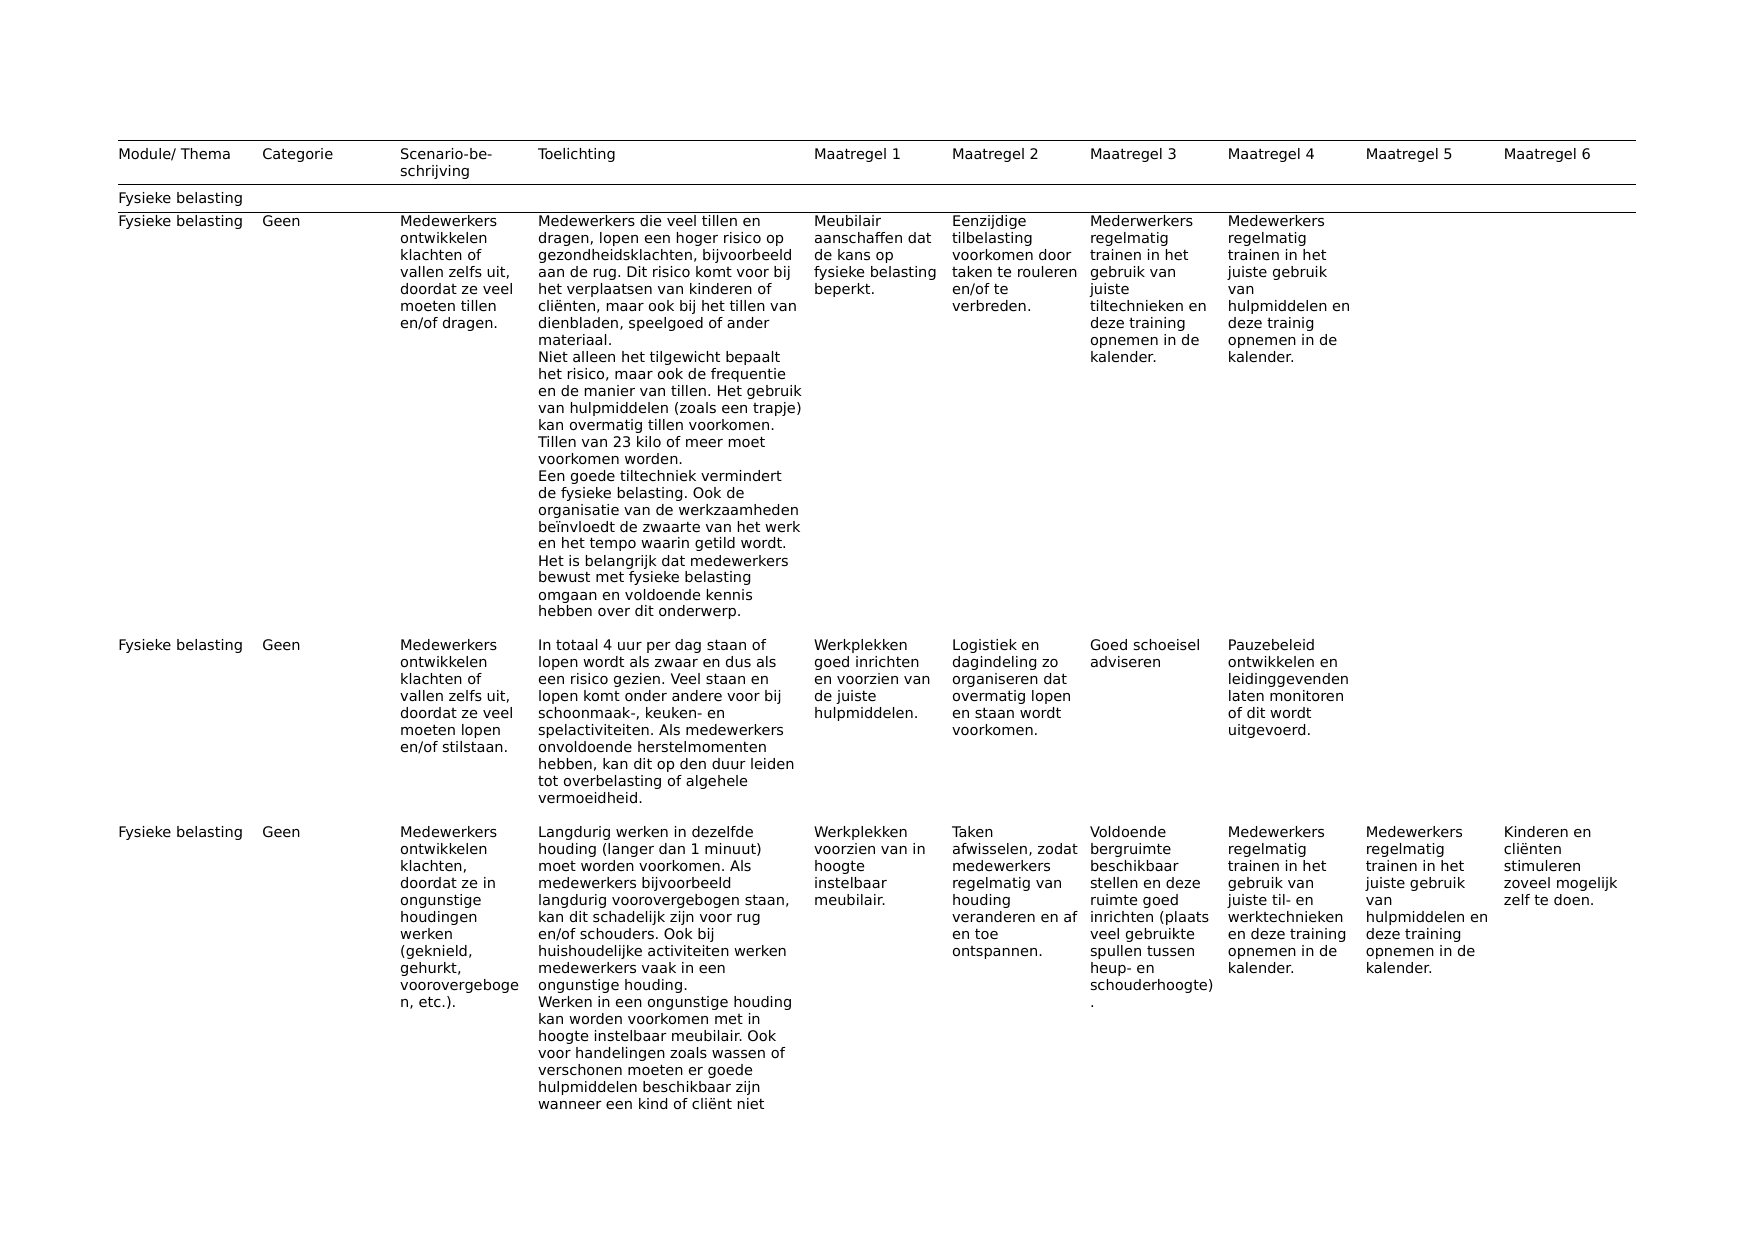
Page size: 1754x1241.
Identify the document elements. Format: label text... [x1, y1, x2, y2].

table_cell Mederwerkers regelmatig trainen in het gebruik van juiste tiltechnieken en deze training opnemen in de kalender. [1084, 213, 1222, 620]
table_cell [1498, 807, 1636, 824]
table_cell [532, 620, 808, 637]
table_cell Kinderen en cliënten stimuleren zoveel mogelijk zelf te doen. [1498, 824, 1636, 1113]
table_cell [1084, 620, 1222, 637]
table_header Maatregel 6 [1498, 141, 1636, 184]
table_cell [808, 807, 946, 824]
table_cell [1498, 637, 1636, 807]
table_cell Geen [256, 824, 394, 1113]
table_cell [532, 807, 808, 824]
table_cell Taken afwisselen, zodat medewerkers regelmatig van houding veranderen en af en toe ontspannen. [946, 824, 1084, 1113]
table_cell [1498, 620, 1636, 637]
table_header Maatregel 2 [946, 141, 1084, 184]
table_header Categorie [256, 141, 394, 184]
table_cell Geen [256, 213, 394, 620]
table_cell Geen [256, 637, 394, 807]
table_header Maatregel 1 [808, 141, 946, 184]
table_header Maatregel 4 [1222, 141, 1360, 184]
table_cell Fysieke belasting [118, 213, 256, 620]
table_cell Goed schoeisel adviseren [1084, 637, 1222, 807]
table_cell Eenzijdige tilbelasting voorkomen door taken te rouleren en/of te verbreden. [946, 213, 1084, 620]
table_header Maatregel 5 [1360, 141, 1498, 184]
table_cell [1084, 807, 1222, 824]
table_cell [394, 620, 532, 637]
table_cell Werkplekken goed inrichten en voorzien van de juiste hulpmiddelen. [808, 637, 946, 807]
table_cell Fysieke belasting [118, 185, 1636, 212]
table_cell [1360, 213, 1498, 620]
table_cell Medewerkers regelmatig trainen in het juiste gebruik van hulpmiddelen en deze trainig opnemen in de kalender. [1222, 213, 1360, 620]
table_header Scenario-be-schrijving [394, 141, 532, 184]
table_cell [118, 620, 256, 637]
table_cell Fysieke belasting [118, 637, 256, 807]
table_cell Pauzebeleid ontwikkelen en leidinggevenden laten monitoren of dit wordt uitgevoerd. [1222, 637, 1360, 807]
table_cell [1222, 620, 1360, 637]
table_header Maatregel 3 [1084, 141, 1222, 184]
table_cell Meubilair aanschaffen dat de kans op fysieke belasting beperkt. [808, 213, 946, 620]
table_header Toelichting [532, 141, 808, 184]
table_header Module/ Thema [118, 141, 256, 184]
table_cell Voldoende bergruimte beschikbaar stellen en deze ruimte goed inrichten (plaats veel gebruikte spullen tussen heup- en schouderhoogte). [1084, 824, 1222, 1113]
table_cell Medewerkers die veel tillen en dragen, lopen een hoger risico op gezondheidsklachten, bijvoorbeeld aan de rug. Dit risico komt voor bij het verplaatsen van kinderen of cliënten, maar ook bij het tillen van dienbladen, speelgoed of ander materiaal. Niet alleen het tilgewicht bepaalt het risico, maar ook de frequentie en de manier van tillen. Het gebruik van hulpmiddelen (zoals een trapje) kan overmatig tillen voorkomen. Tillen van 23 kilo of meer moet voorkomen worden. Een goede tiltechniek vermindert de fysieke belasting. Ook de organisatie van de werkzaamheden beïnvloedt de zwaarte van het werk en het tempo waarin getild wordt. Het is belangrijk dat medewerkers bewust met fysieke belasting omgaan en voldoende kennis hebben over dit onderwerp. [532, 213, 808, 620]
table_cell Medewerkers ontwikkelen klachten of vallen zelfs uit, doordat ze veel moeten tillen en/of dragen. [394, 213, 532, 620]
table_cell In totaal 4 uur per dag staan of lopen wordt als zwaar en dus als een risico gezien. Veel staan en lopen komt onder andere voor bij schoonmaak-, keuken- en spelactiviteiten. Als medewerkers onvoldoende herstelmomenten hebben, kan dit op den duur leiden tot overbelasting of algehele vermoeidheid. [532, 637, 808, 807]
table_cell [1360, 637, 1498, 807]
table_cell Langdurig werken in dezelfde houding (langer dan 1 minuut) moet worden voorkomen. Als medewerkers bijvoorbeeld langdurig voorovergebogen staan, kan dit schadelijk zijn voor rug en/of schouders. Ook bij huishoudelijke activiteiten werken medewerkers vaak in een ongunstige houding. Werken in een ongunstige houding kan worden voorkomen met in hoogte instelbaar meubilair. Ook voor handelingen zoals wassen of verschonen moeten er goede hulpmiddelen beschikbaar zijn wanneer een kind of cliënt niet [532, 824, 808, 1113]
table_cell Medewerkers regelmatig trainen in het juiste gebruik van hulpmiddelen en deze training opnemen in de kalender. [1360, 824, 1498, 1113]
table_cell Fysieke belasting [118, 824, 256, 1113]
table_cell Medewerkers regelmatig trainen in het gebruik van juiste til- en werktechnieken en deze training opnemen in de kalender. [1222, 824, 1360, 1113]
table_cell [1498, 213, 1636, 620]
table_cell [808, 620, 946, 637]
table_cell [946, 807, 1084, 824]
table_cell [1360, 807, 1498, 824]
table_cell Medewerkers ontwikkelen klachten of vallen zelfs uit, doordat ze veel moeten lopen en/of stilstaan. [394, 637, 532, 807]
table_cell [1360, 620, 1498, 637]
table_cell [256, 807, 394, 824]
table_cell [118, 807, 256, 824]
table_cell [394, 807, 532, 824]
table_cell Werkplekken voorzien van in hoogte instelbaar meubilair. [808, 824, 946, 1113]
table_cell [1222, 807, 1360, 824]
table_cell Medewerkers ontwikkelen klachten, doordat ze in ongunstige houdingen werken (geknield, gehurkt, voorovergebogen, etc.). [394, 824, 532, 1113]
table_cell [946, 620, 1084, 637]
table_cell [256, 620, 394, 637]
table_cell Logistiek en dagindeling zo organiseren dat overmatig lopen en staan wordt voorkomen. [946, 637, 1084, 807]
